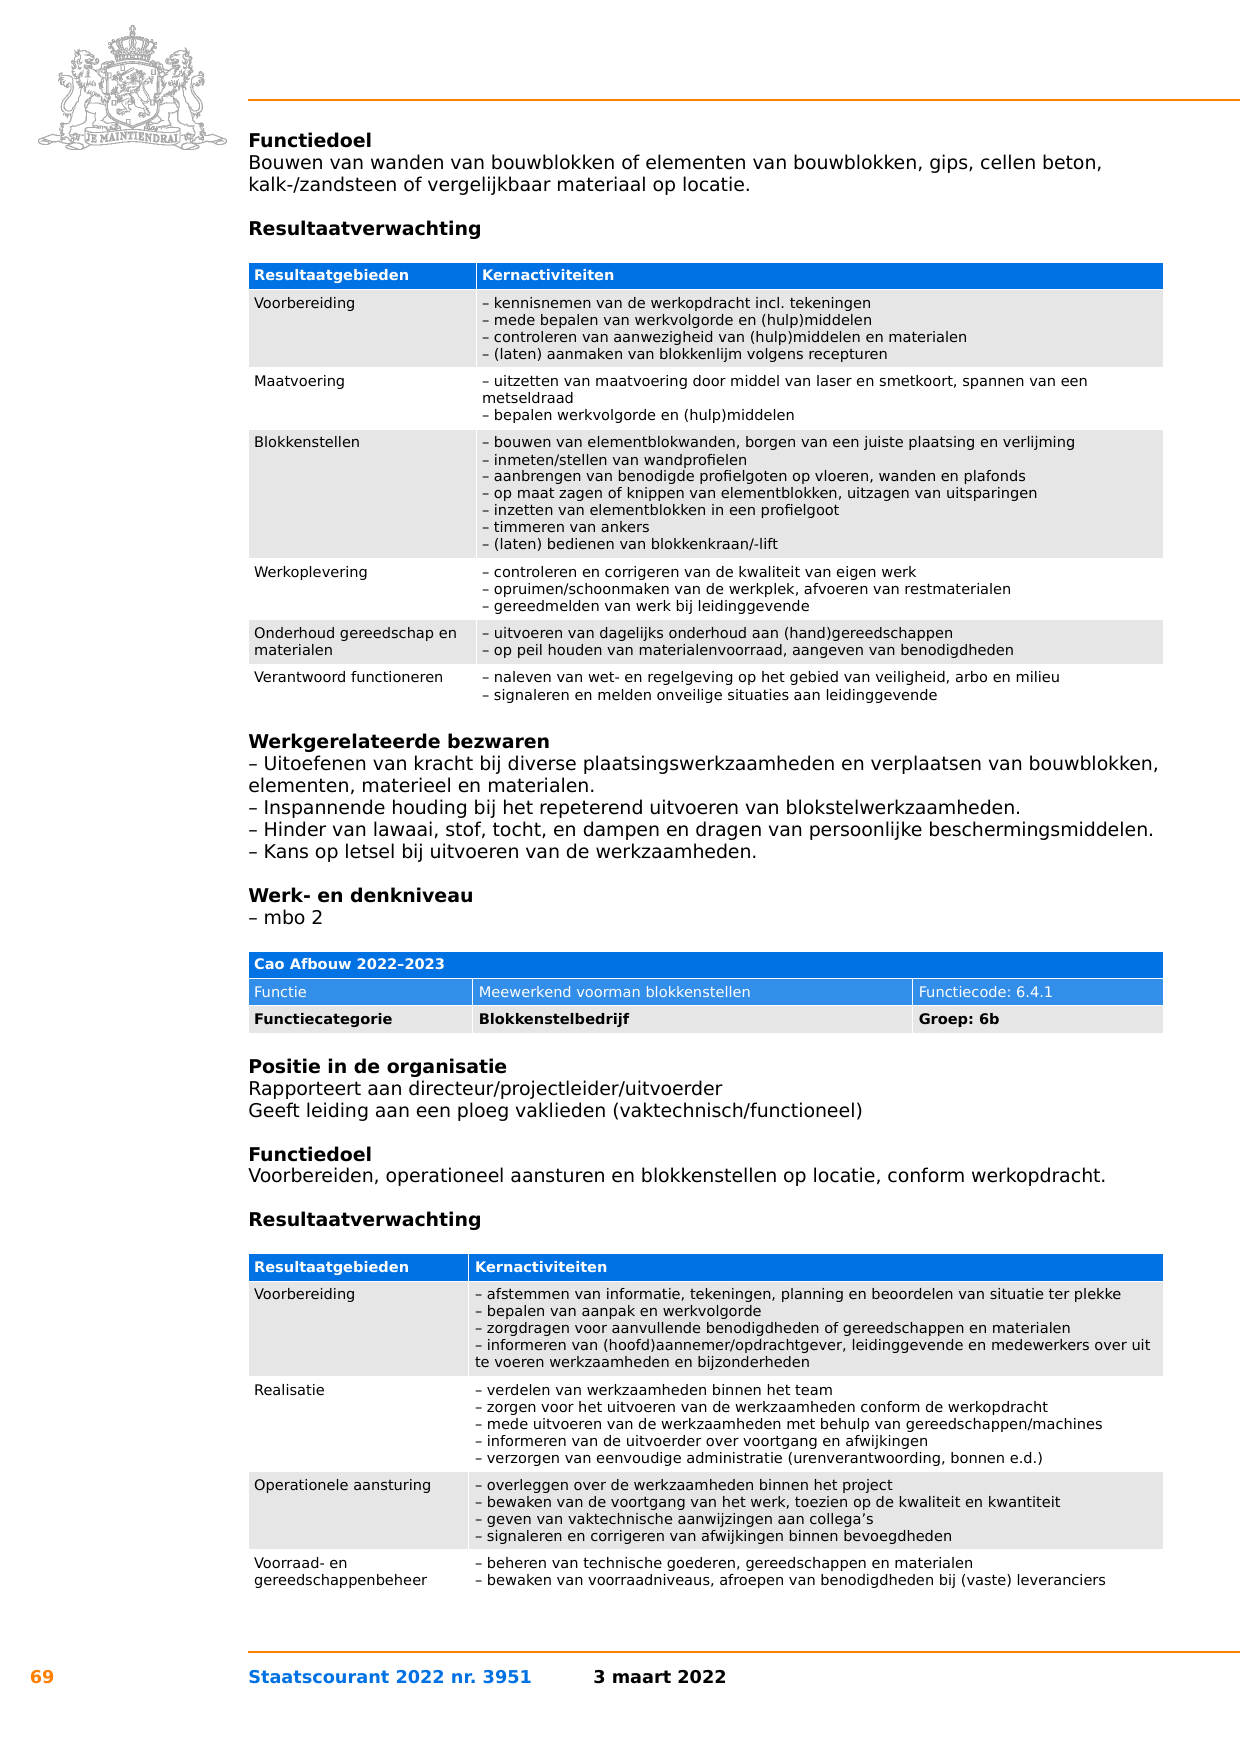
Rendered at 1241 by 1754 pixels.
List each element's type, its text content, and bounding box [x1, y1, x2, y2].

table_cell Voorbereiding [249, 1282, 468, 1376]
text – Inspannende houding bij het repeterend uitvoeren van blokstelwerkzaamheden. [248, 797, 1163, 819]
table_cell – verdelen van werkzaamheden binnen het team – zorgen voor het uitvoeren van de werkzaamheden conform de werkopdracht – mede uitvoeren van de werkzaamheden met behulp van gereedschappen/machines – informeren van de uitvoerder over voortgang en afwijkingen – verzorgen van eenvoudige administratie (urenverantwoording, bonnen e.d.) [469, 1377, 1163, 1471]
text Werk- en denkniveau [248, 885, 1163, 907]
table_cell – afstemmen van informatie, tekeningen, planning en beoordelen van situatie ter plekke – bepalen van aanpak en werkvolgorde – zorgdragen voor aanvullende benodigdheden of gereedschappen en materialen – informeren van (hoofd)aannemer/opdrachtgever, leidinggevende en medewerkers over uit te voeren werkzaamheden en bijzonderheden [469, 1282, 1163, 1376]
picture [38, 25, 227, 150]
table_header Kernactiviteiten [477, 263, 1163, 289]
table_cell Onderhoud gereedschap en materialen [249, 620, 476, 664]
text Resultaatverwachting [248, 218, 1163, 240]
text Werkgerelateerde bezwaren [248, 731, 1163, 753]
table_cell Voorbereiding [249, 290, 476, 367]
table_cell – naleven van wet- en regelgeving op het gebied van veiligheid, arbo en milieu – signaleren en melden onveilige situaties aan leidinggevende [477, 665, 1163, 708]
text – Uitoefenen van kracht bij diverse plaatsingswerkzaamheden en verplaatsen van bouwblokken, elementen, materieel en materialen. [248, 753, 1163, 797]
table_header Cao Afbouw 2022–2023 [249, 952, 1163, 978]
table_cell – kennisnemen van de werkopdracht incl. tekeningen – mede bepalen van werkvolgorde en (hulp)middelen – controleren van aanwezigheid van (hulp)middelen en materialen – (laten) aanmaken van blokkenlijm volgens recepturen [477, 290, 1163, 367]
table_cell Operationele aansturing [249, 1472, 468, 1549]
table_cell – controleren en corrigeren van de kwaliteit van eigen werk – opruimen/schoonmaken van de werkplek, afvoeren van restmaterialen – gereedmelden van werk bij leidinggevende [477, 559, 1163, 619]
table_cell – bouwen van elementblokwanden, borgen van een juiste plaatsing en verlijming – inmeten/stellen van wandprofielen – aanbrengen van benodigde profielgoten op vloeren, wanden en plafonds – op maat zagen of knippen van elementblokken, uitzagen van uitsparingen – inzetten van elementblokken in een profielgoot – timmeren van ankers – (laten) bedienen van blokkenkraan/-lift [477, 430, 1163, 558]
table_header Resultaatgebieden [249, 1254, 468, 1281]
text – Kans op letsel bij uitvoeren van de werkzaamheden. [248, 841, 1163, 863]
table_cell – uitvoeren van dagelijks onderhoud aan (hand)gereedschappen – op peil houden van materialenvoorraad, aangeven van benodigdheden [477, 620, 1163, 664]
table_cell – beheren van technische goederen, gereedschappen en materialen – bewaken van voorraadniveaus, afroepen van benodigdheden bij (vaste) leveranciers [469, 1551, 1163, 1594]
table_cell Functiecategorie [249, 1006, 472, 1033]
table_cell Blokkenstelbedrijf [473, 1006, 912, 1033]
table_header Resultaatgebieden [249, 263, 476, 289]
text Voorbereiden, operationeel aansturen en blokkenstellen op locatie, conform werkopdracht. [248, 1165, 1163, 1187]
table_cell Functiecode: 6.4.1 [913, 979, 1163, 1005]
text Resultaatverwachting [248, 1209, 1163, 1231]
table_cell Meewerkend voorman blokkenstellen [473, 979, 912, 1005]
text Geeft leiding aan een ploeg vaklieden (vaktechnisch/functioneel) [248, 1099, 1163, 1122]
table_cell Werkoplevering [249, 559, 476, 619]
table_cell Realisatie [249, 1377, 468, 1471]
text Positie in de organisatie [248, 1056, 1163, 1078]
table_cell Maatvoering [249, 368, 476, 429]
table_cell – uitzetten van maatvoering door middel van laser en smetkoort, spannen van een metseldraad – bepalen werkvolgorde en (hulp)middelen [477, 368, 1163, 429]
text Rapporteert aan directeur/projectleider/uitvoerder [248, 1078, 1163, 1099]
table_cell Functie [249, 979, 472, 1005]
text Functiedoel [248, 130, 1163, 152]
table_cell Voorraad- en gereedschappenbeheer [249, 1551, 468, 1594]
table_header Kernactiviteiten [469, 1254, 1163, 1281]
text Bouwen van wanden van bouwblokken of elementen van bouwblokken, gips, cellen beton, kalk-/zandsteen of vergelijkbaar materiaal op locatie. [248, 152, 1163, 196]
table_cell Groep: 6b [913, 1006, 1163, 1033]
table_cell Verantwoord functioneren [249, 665, 476, 708]
table_cell – overleggen over de werkzaamheden binnen het project – bewaken van de voortgang van het werk, toezien op de kwaliteit en kwantiteit – geven van vaktechnische aanwijzingen aan collega’s – signaleren en corrigeren van afwijkingen binnen bevoegdheden [469, 1472, 1163, 1549]
text – Hinder van lawaai, stof, tocht, en dampen en dragen van persoonlijke beschermingsmiddelen. [248, 819, 1163, 841]
table_cell Blokkenstellen [249, 430, 476, 558]
text Functiedoel [248, 1143, 1163, 1165]
text – mbo 2 [248, 907, 1163, 929]
